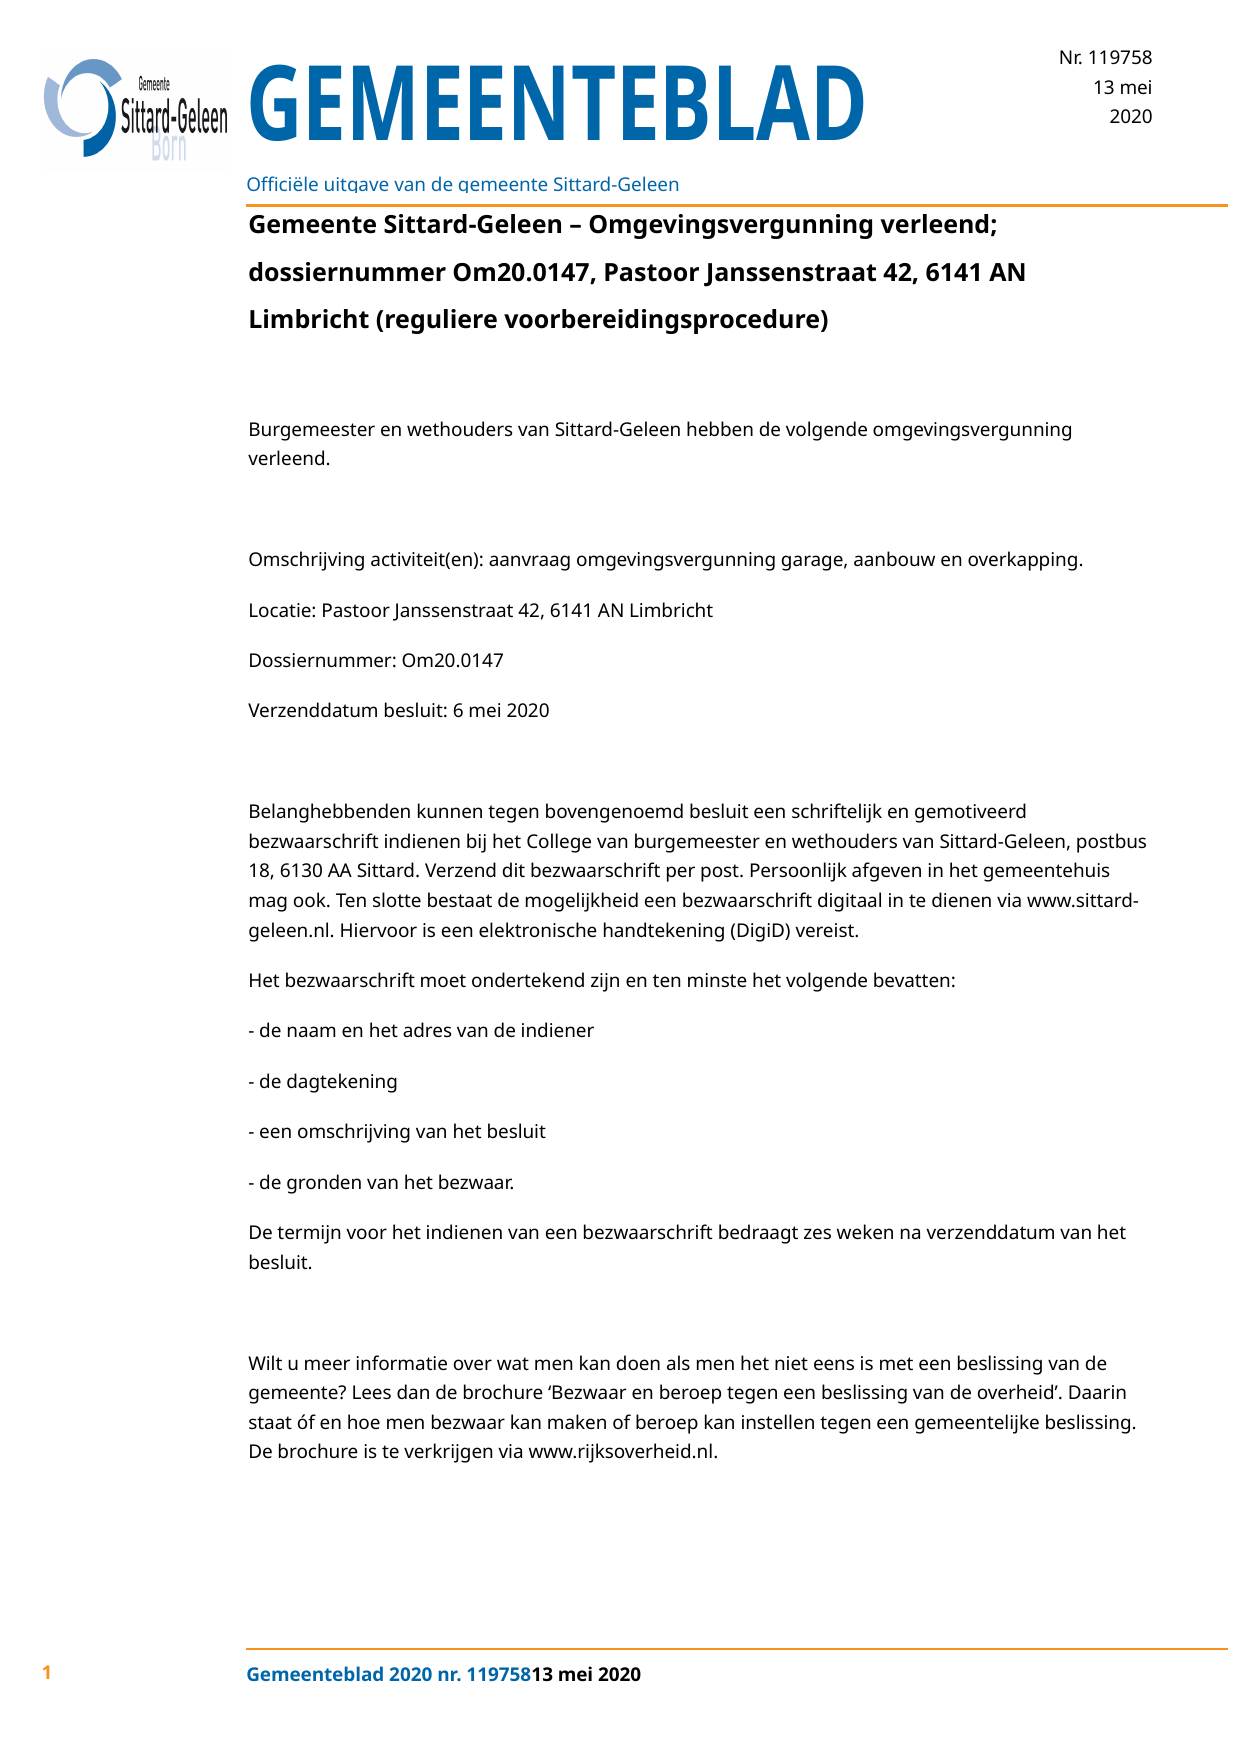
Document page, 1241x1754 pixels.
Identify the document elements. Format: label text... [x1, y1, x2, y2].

text Belanghebbenden kunnen tegen bovengenoemd besluit een schriftelijk en gemotiveerd bezwaarschrift indienen bij het College van burgemeester en wethouders van Sittard-Geleen, postbus 18, 6130 AA Sittard. Verzend dit bezwaarschrift per post. Persoonlijk afgeven in het gemeentehuis mag ook. Ten slotte bestaat de mogelijkheid een bezwaarschrift digitaal in te dienen via www.sittard-geleen.nl. Hiervoor is een elektronische handtekening (DigiD) vereist. [248, 798, 1152, 942]
text - de naam en het adres van de indiener [248, 1018, 1152, 1043]
text De termijn voor het indienen van een bezwaarschrift bedraagt zes weken na verzenddatum van het besluit. [248, 1219, 1152, 1274]
text Dossiernummer: Om20.0147 [248, 647, 1152, 673]
text Het bezwaarschrift moet ondertekend zijn en ten minste het volgende bevatten: [248, 967, 1152, 993]
text Wilt u meer informatie over wat men kan doen als men het niet eens is met een beslissing van de gemeente? Lees dan de brochure ‘Bezwaar en beroep tegen een beslissing van de overheid’. Daarin staat óf en hoe men bezwaar kan maken of beroep kan instellen tegen een gemeentelijke beslissing. De brochure is te verkrijgen via www.rijksoverheid.nl. [248, 1350, 1152, 1464]
text Burgemeester en wethouders van Sittard-Geleen hebben de volgende omgevingsvergunning verleend. [248, 416, 1152, 471]
picture [41, 47, 231, 172]
text - de dagtekening [248, 1068, 1152, 1094]
text - een omschrijving van het besluit [248, 1118, 1152, 1144]
text Omschrijving activiteit(en): aanvraag omgevingsvergunning garage, aanbouw en overkapping. [248, 546, 1152, 572]
text - de gronden van het bezwaar. [248, 1169, 1152, 1194]
text Verzenddatum besluit: 6 mei 2020 [248, 698, 1152, 723]
text Locatie: Pastoor Janssenstraat 42, 6141 AN Limbricht [248, 597, 1152, 622]
text Gemeente Sittard-Geleen – Omgevingsvergunning verleend; dossiernummer Om20.0147, Pastoor Janssenstraat 42, 6141 AN Limbricht (reguliere voorbereidingsprocedure) [248, 207, 1152, 336]
